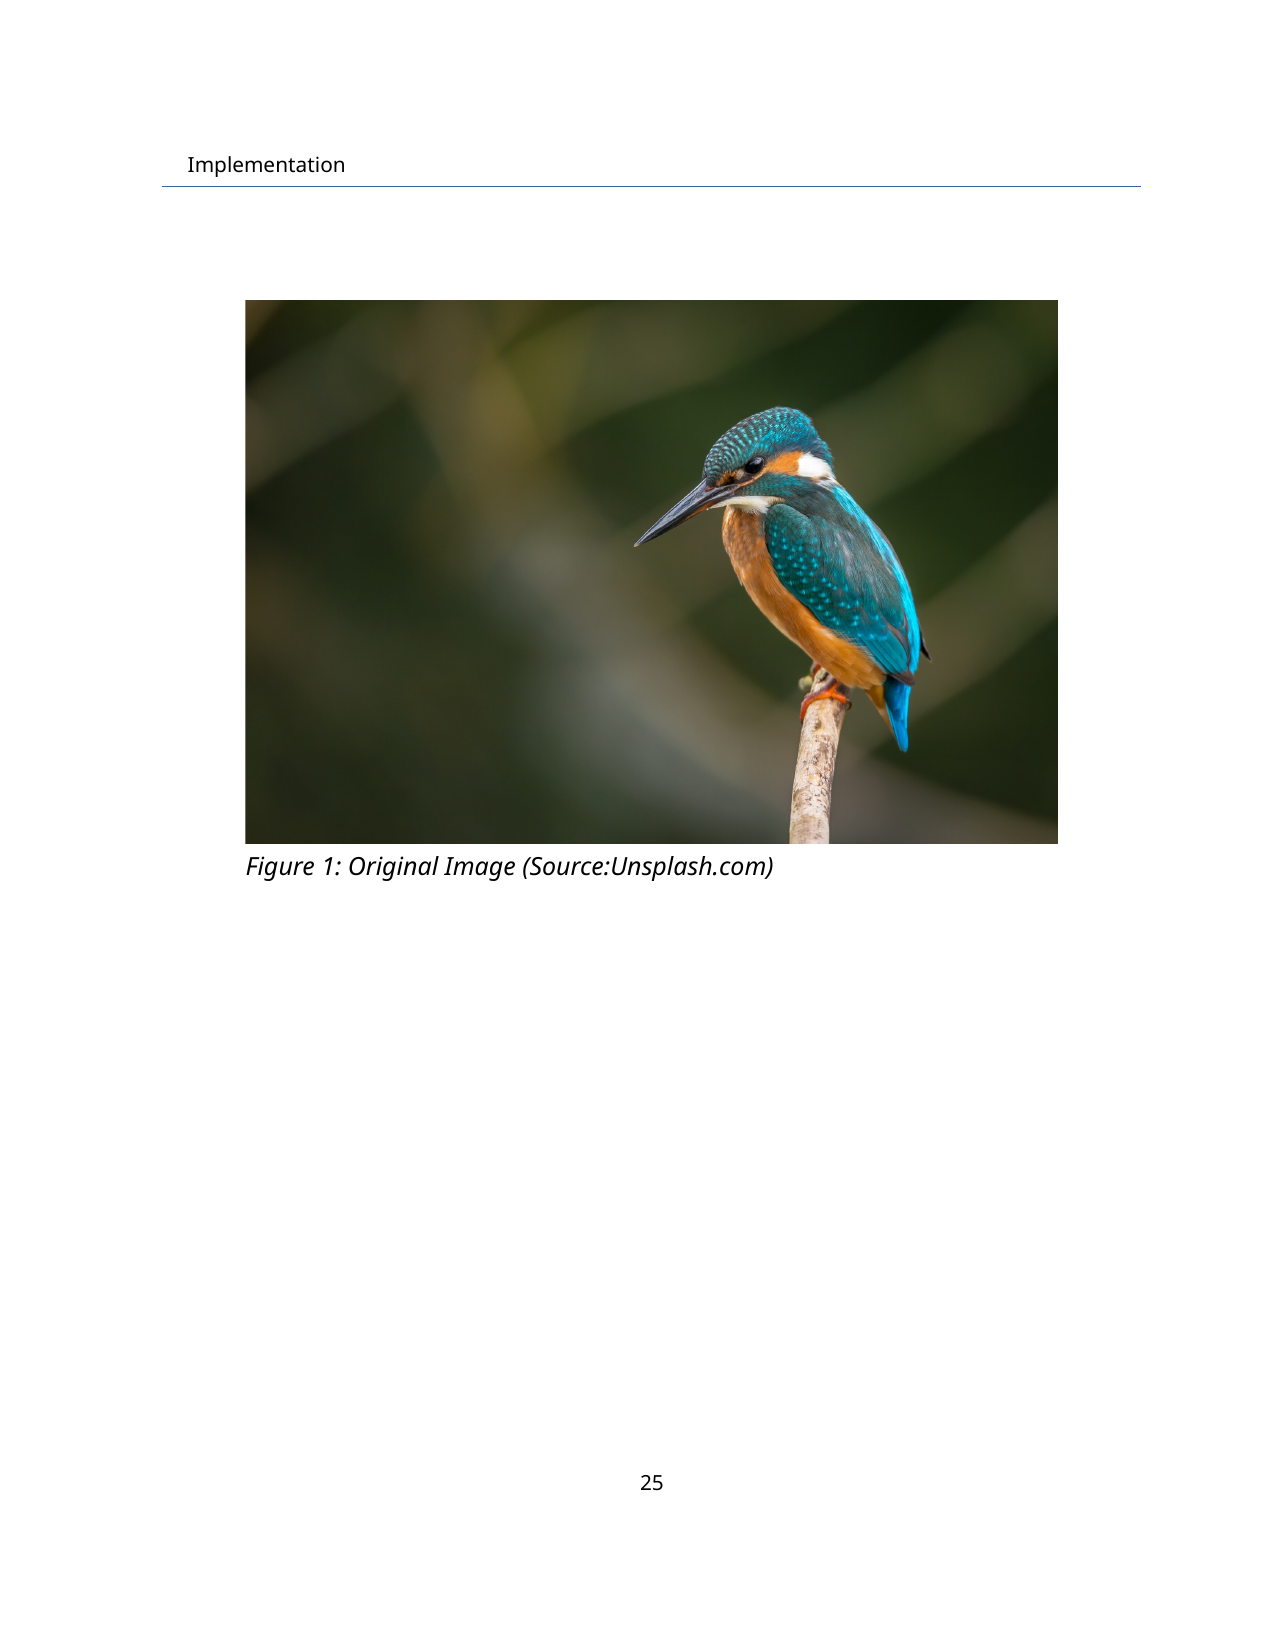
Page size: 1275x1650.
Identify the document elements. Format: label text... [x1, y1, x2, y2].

picture [245, 300, 1058, 844]
text Figure 1: Original Image (Source:Unsplash.com) [245, 844, 1058, 883]
